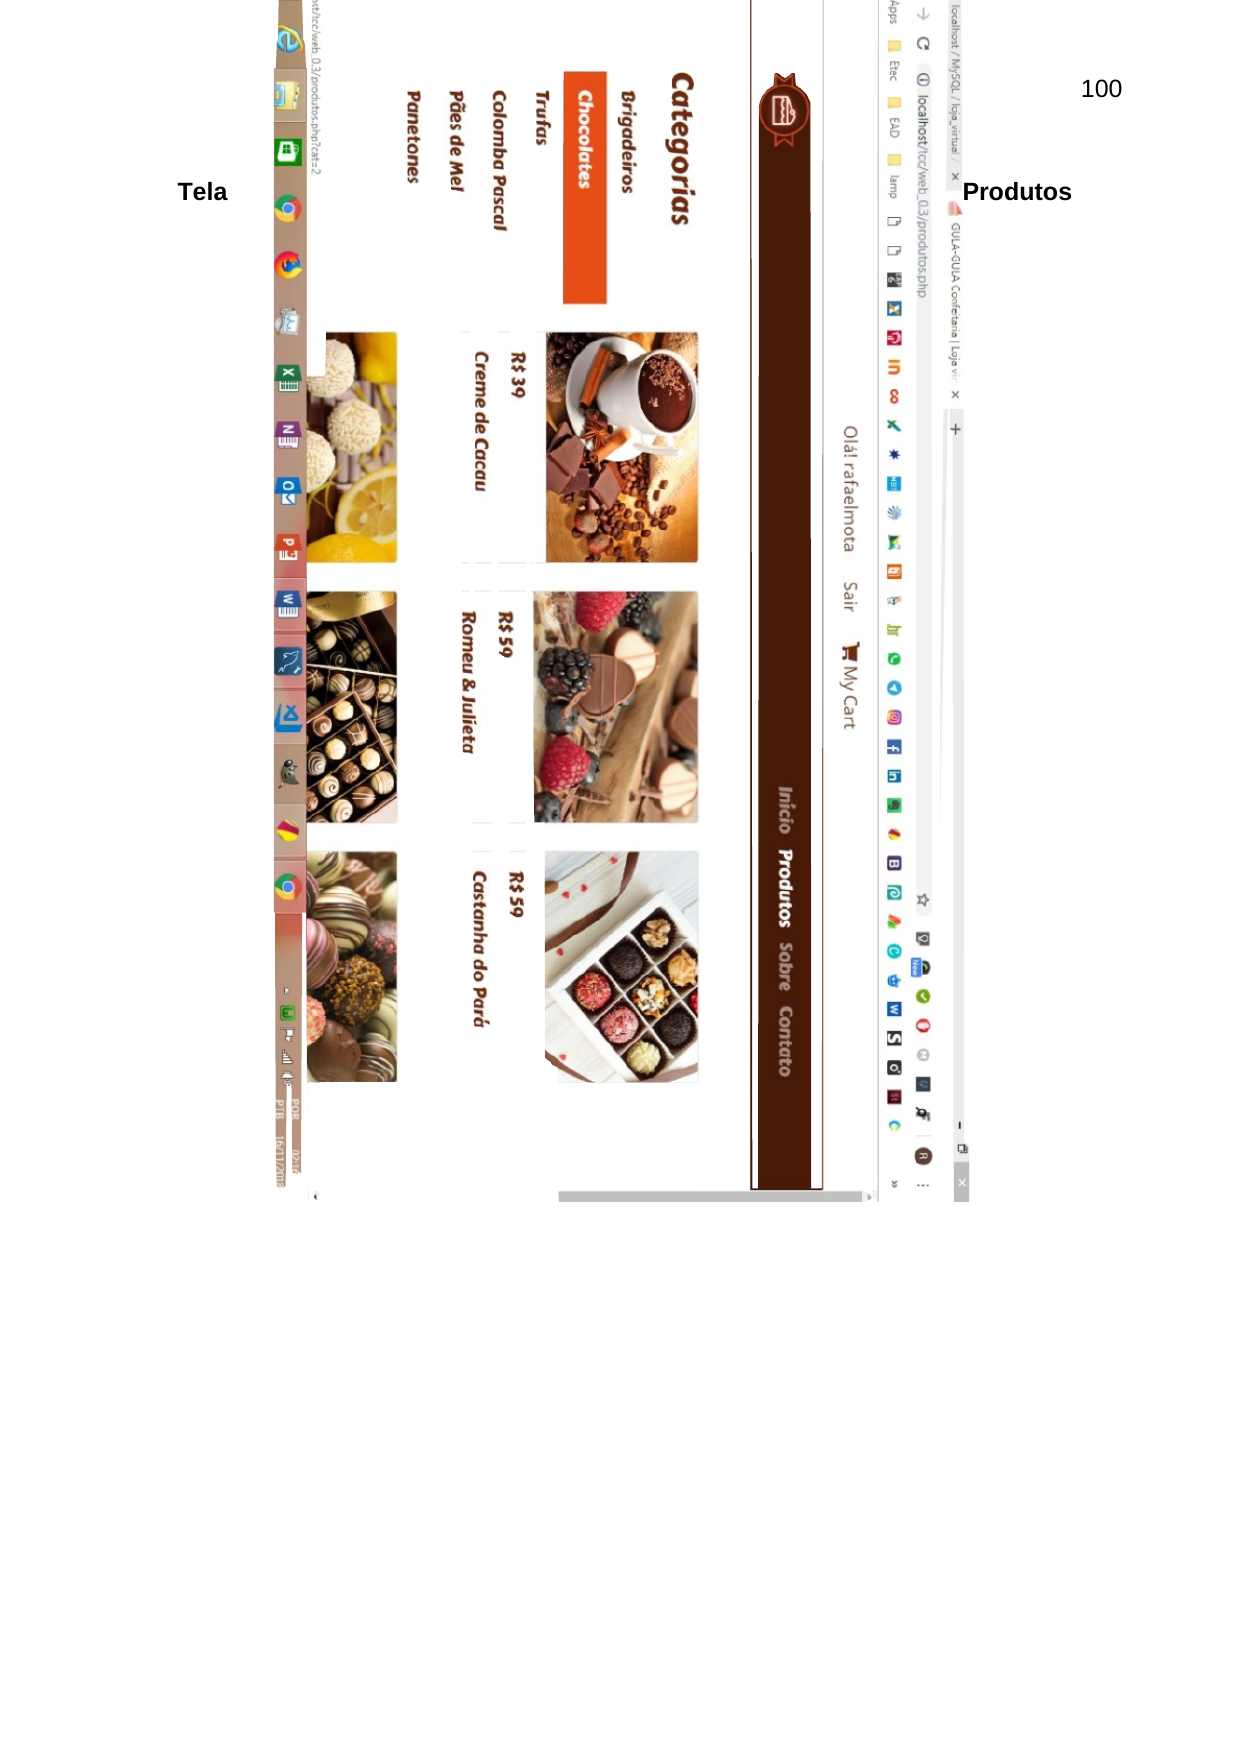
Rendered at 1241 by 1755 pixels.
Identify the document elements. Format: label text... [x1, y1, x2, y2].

text Tela [177, 177, 273, 206]
text [408, 177, 460, 206]
text [323, 177, 404, 206]
text [469, 177, 492, 206]
text [640, 177, 664, 206]
text [696, 177, 750, 206]
text [553, 177, 563, 206]
text [904, 177, 916, 206]
text [811, 177, 822, 206]
text [932, 177, 946, 206]
text Produtos [963, 177, 1122, 206]
text [825, 177, 877, 206]
text [510, 177, 536, 206]
